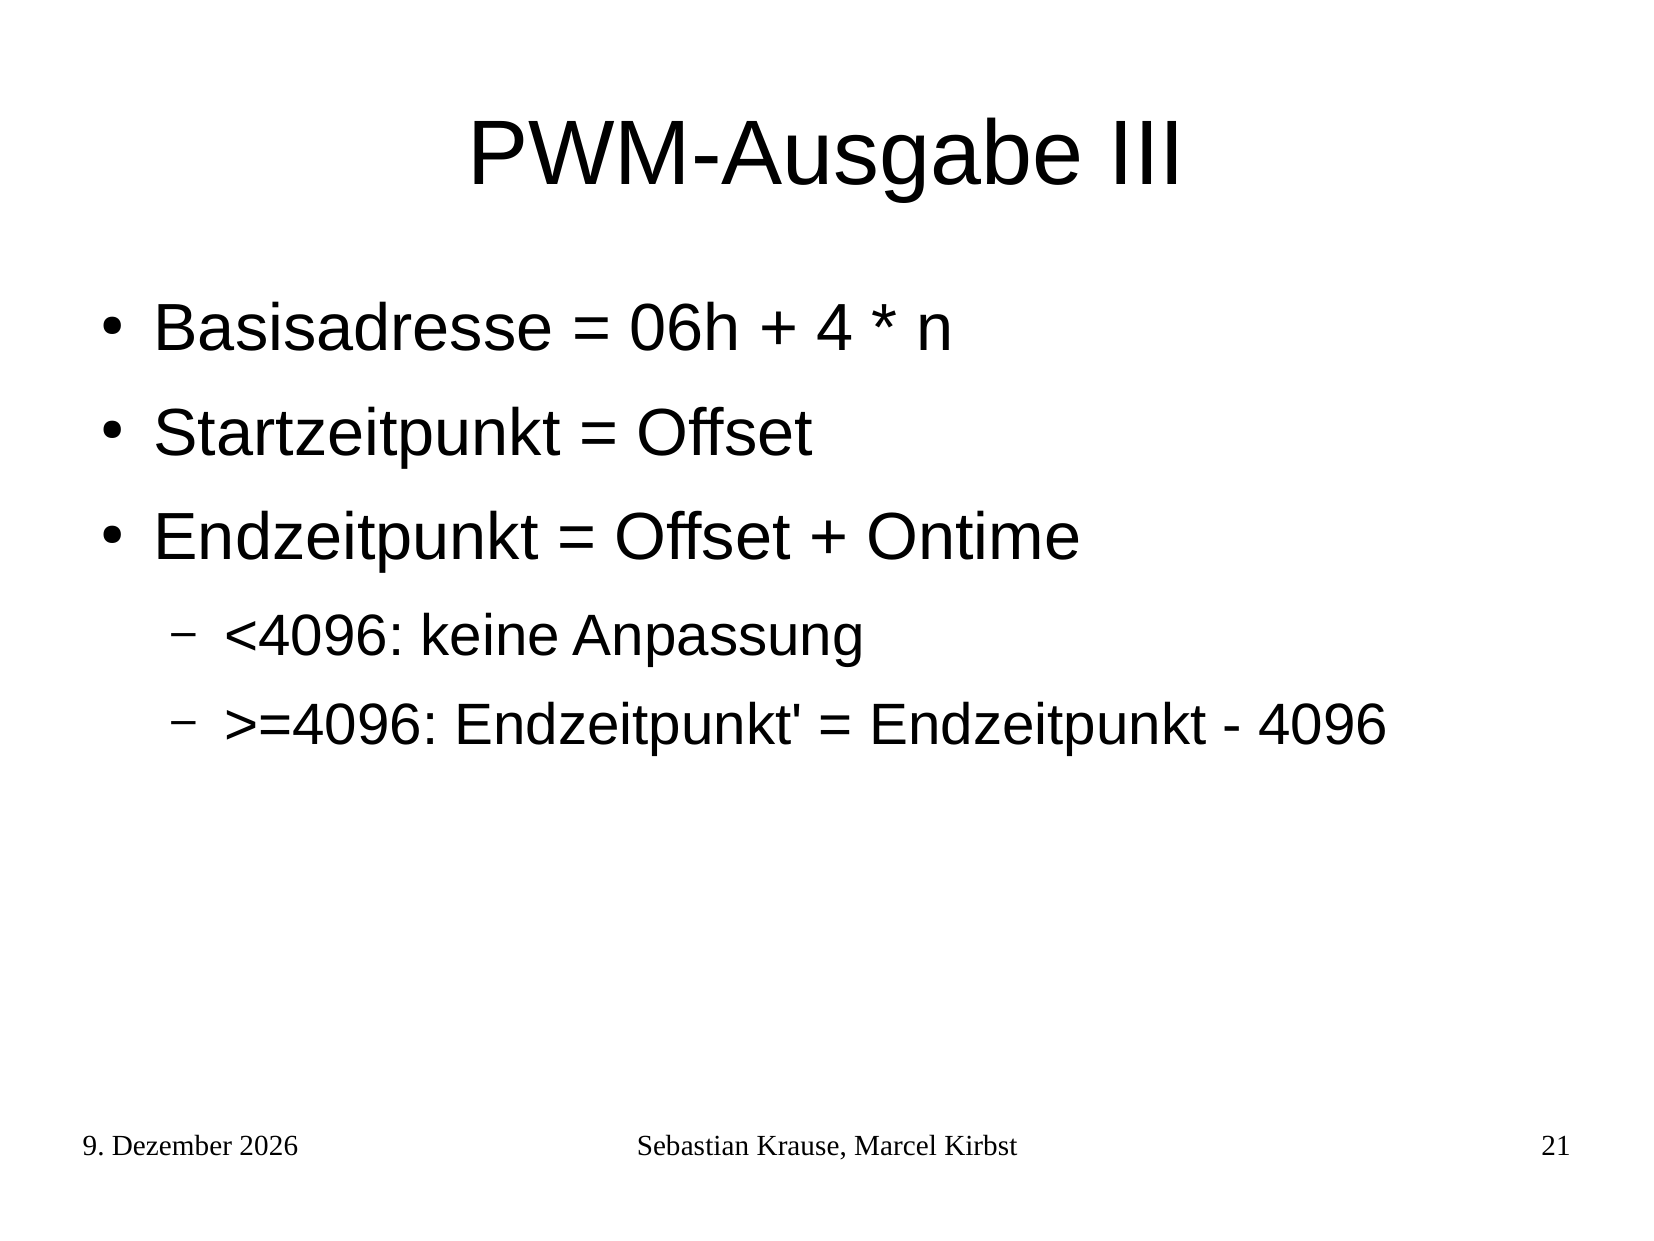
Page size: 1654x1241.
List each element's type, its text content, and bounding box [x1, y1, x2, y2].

title PWM-Ausgabe III [82, 49, 1571, 257]
list Basisadresse = 06h + 4 * n Startzeitpunkt = Offset Endzeitpunkt = Offset + Ontime <4096: keine Anpassung >=4096: Endzeitpunkt' = Endzeitpunkt - 4096 [82, 290, 1538, 1010]
